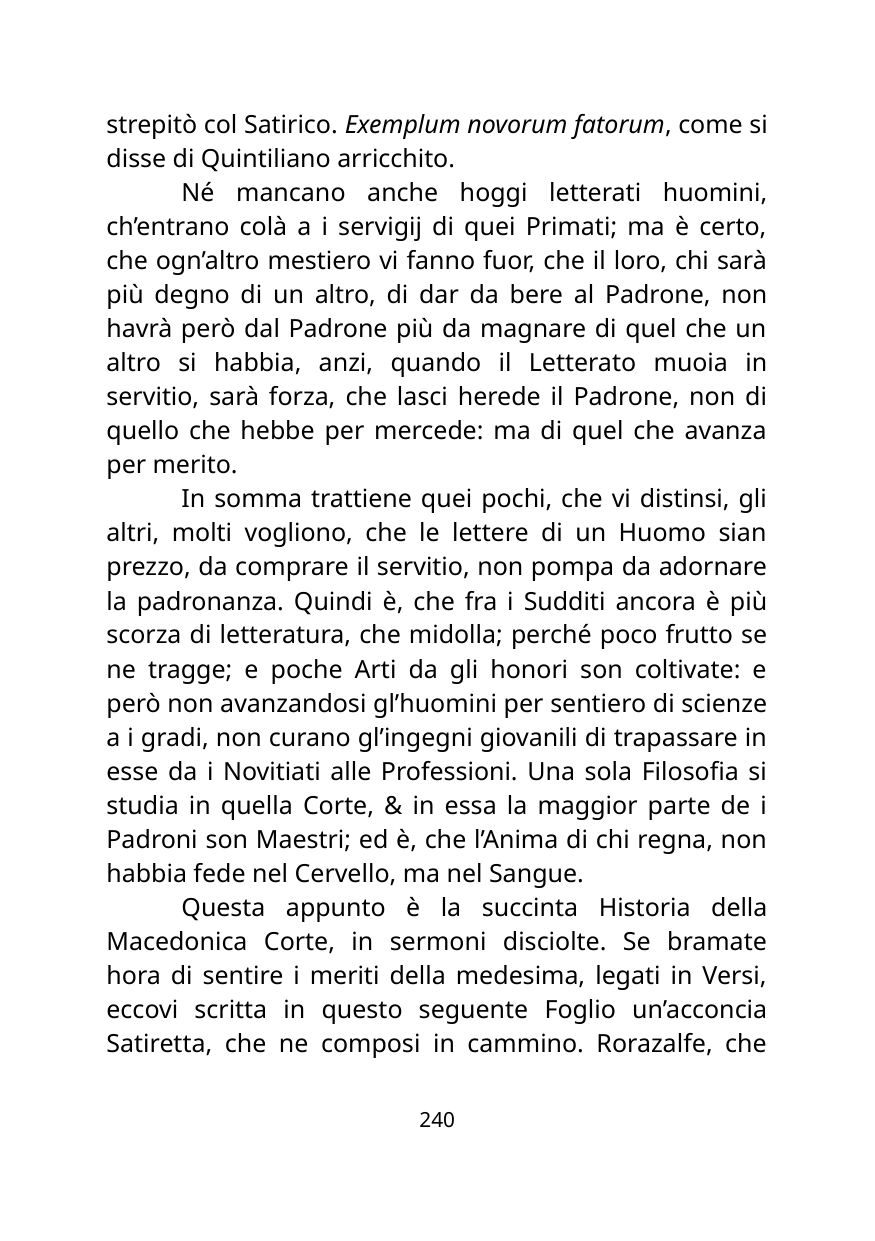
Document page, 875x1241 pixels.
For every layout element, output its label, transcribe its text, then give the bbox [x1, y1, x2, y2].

text strepitò col Satirico. Exemplum novorum fatorum, come si disse di Quintiliano arricchito. [106, 106, 768, 174]
text Né mancano anche hoggi letterati huomini, ch’entrano colà a i servigij di quei Primati; ma è certo, che ogn’altro mestiero vi fanno fuor, che il loro, chi sarà più degno di un altro, di dar da bere al Padrone, non havrà però dal Padrone più da magnare di quel che un altro si habbia, anzi, quando il Letterato muoia in servitio, sarà forza, che lasci herede il Padrone, non di quello che hebbe per mercede: ma di quel che avanza per merito. [106, 174, 768, 481]
text In somma trattiene quei pochi, che vi distinsi, gli altri, molti vogliono, che le lettere di un Huomo sian prezzo, da comprare il servitio, non pompa da adornare la padronanza. Quindi è, che fra i Sudditi ancora è più scorza di letteratura, che midolla; perché poco frutto se ne tragge; e poche Arti da gli honori son coltivate: e però non avanzandosi gl’huomini per sentiero di scienze a i gradi, non curano gl’ingegni giovanili di trapassare in esse da i Novitiati alle Professioni. Una sola Filosofia si studia in quella Corte, & in essa la maggior parte de i Padroni son Maestri; ed è, che l’Anima di chi regna, non habbia fede nel Cervello, ma nel Sangue. [106, 481, 768, 890]
text Questa appunto è la succinta Historia della Macedonica Corte, in sermoni disciolte. Se bramate hora di sentire i meriti della medesima, legati in Versi, eccovi scritta in questo seguente Foglio un’acconcia Satiretta, che ne composi in cammino. Rorazalfe, che [106, 890, 768, 1060]
